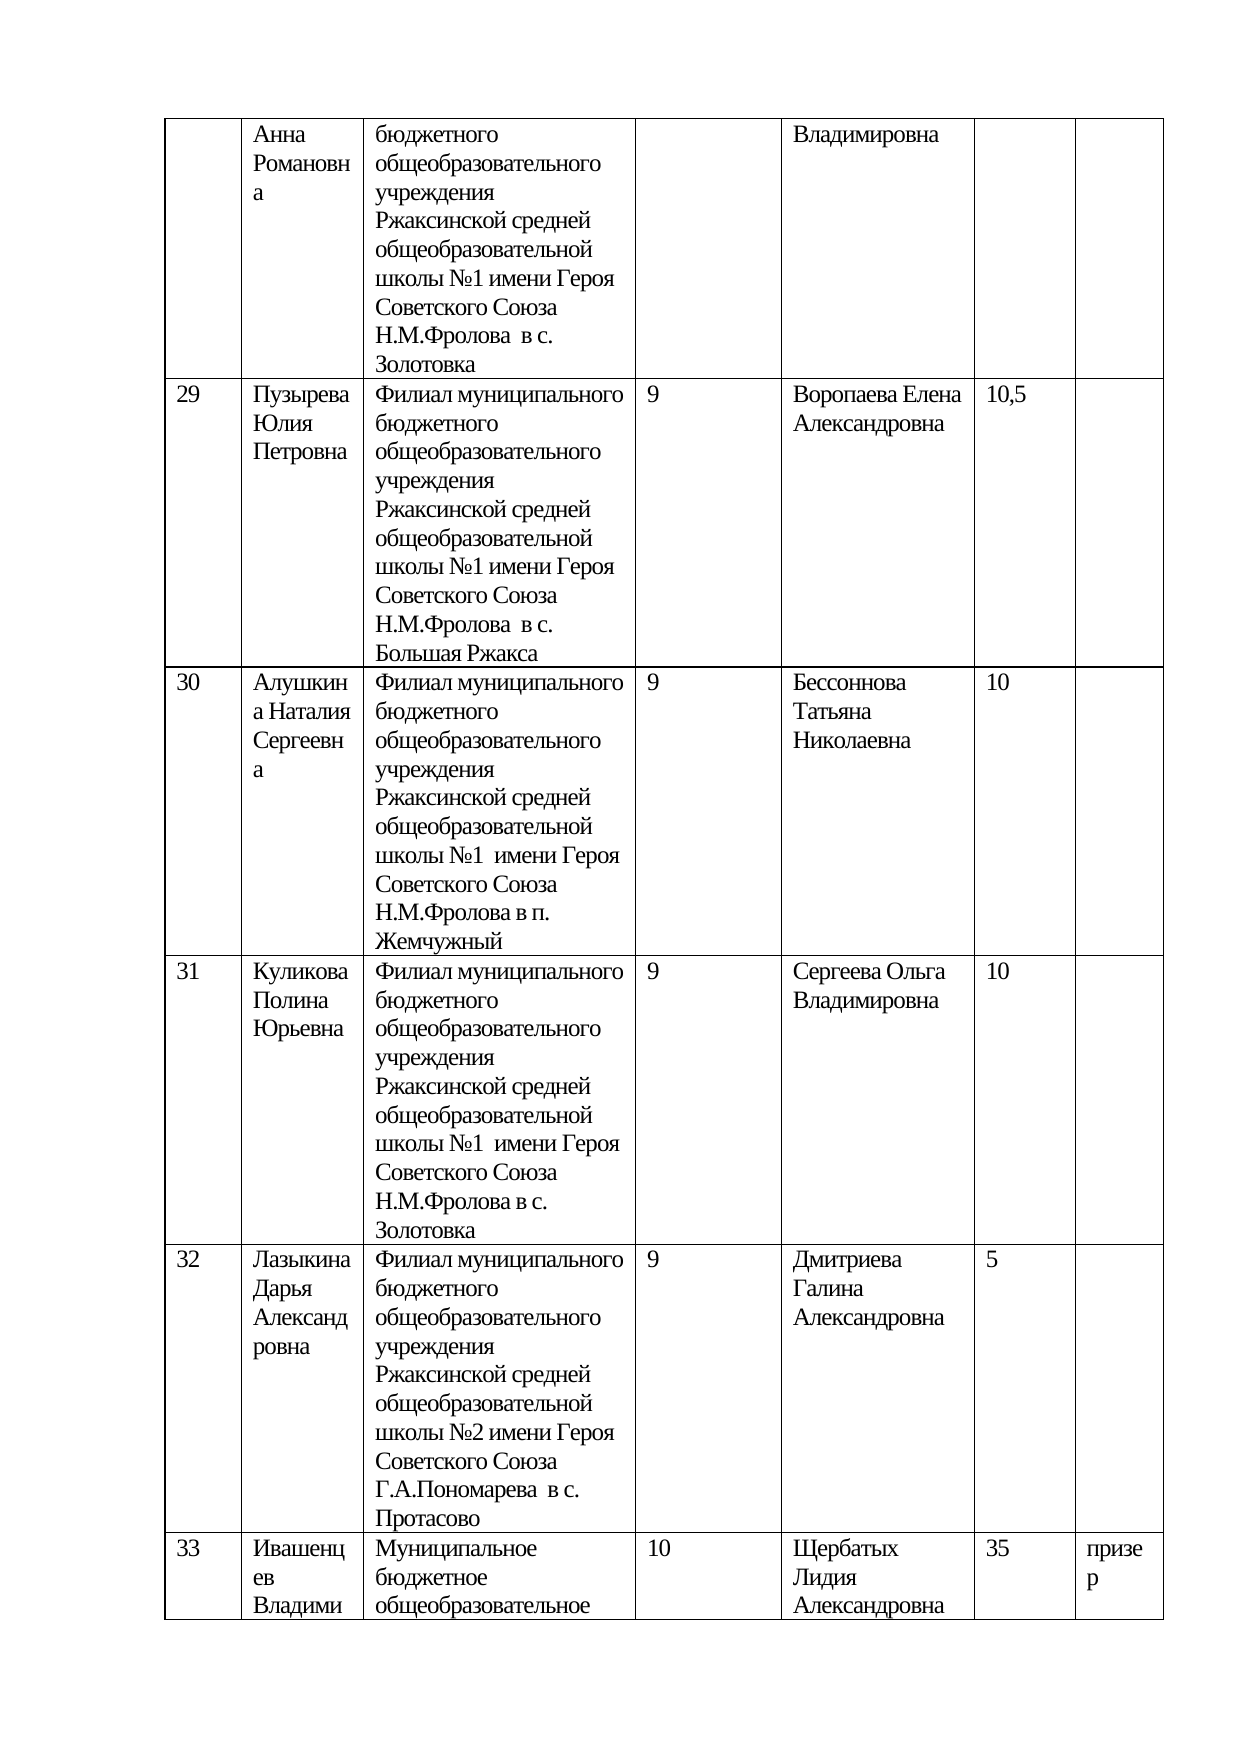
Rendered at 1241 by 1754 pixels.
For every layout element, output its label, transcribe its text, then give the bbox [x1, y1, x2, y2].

table_cell 9 [636, 1245, 781, 1532]
table_cell бюджетного общеобразовательного учреждения Ржаксинской средней общеобразовательной школы №1 имени Героя Советского Союза Н.М.Фролова в с. Золотовка [364, 119, 635, 378]
table_cell Владимировна [782, 119, 974, 378]
table_cell [1076, 956, 1163, 1243]
table_cell 29 [166, 379, 241, 666]
table_cell Ивашенцев Владими [242, 1533, 363, 1619]
table_cell 32 [166, 1245, 241, 1532]
table_cell Анна Романовна [242, 119, 363, 378]
table_cell Филиал муниципального бюджетного общеобразовательного учреждения Ржаксинской средней общеобразовательной школы №1 имени Героя Советского Союза Н.М.Фролова в п. Жемчужный [364, 668, 635, 955]
table_cell Дмитриева Галина Александровна [782, 1245, 974, 1532]
table_cell Филиал муниципального бюджетного общеобразовательного учреждения Ржаксинской средней общеобразовательной школы №1 имени Героя Советского Союза Н.М.Фролова в с. Большая Ржакса [364, 379, 635, 666]
table_cell [166, 119, 241, 378]
table_cell [636, 119, 781, 378]
table_cell призер [1076, 1533, 1163, 1619]
table_cell 31 [166, 956, 241, 1243]
table_cell 10 [975, 956, 1075, 1243]
table_cell Филиал муниципального бюджетного общеобразовательного учреждения Ржаксинской средней общеобразовательной школы №1 имени Героя Советского Союза Н.М.Фролова в с. Золотовка [364, 956, 635, 1243]
table_cell 10,5 [975, 379, 1075, 666]
table_cell Щербатых Лидия Александровна [782, 1533, 974, 1619]
table_cell 10 [975, 668, 1075, 955]
table_cell Алушкина Наталия Сергеевна [242, 668, 363, 955]
table_cell 9 [636, 668, 781, 955]
table_cell Муниципальное бюджетное общеобразовательное [364, 1533, 635, 1619]
table_cell Сергеева Ольга Владимировна [782, 956, 974, 1243]
table_cell Филиал муниципального бюджетного общеобразовательного учреждения Ржаксинской средней общеобразовательной школы №2 имени Героя Советского Союза Г.А.Пономарева в с. Протасово [364, 1245, 635, 1532]
table_cell Пузырева Юлия Петровна [242, 379, 363, 666]
table_cell 30 [166, 668, 241, 955]
table_cell Лазыкина Дарья Александровна [242, 1245, 363, 1532]
table_cell [1076, 1245, 1163, 1532]
table_cell 10 [636, 1533, 781, 1619]
table_cell 33 [166, 1533, 241, 1619]
table_cell [1076, 668, 1163, 955]
table_cell Куликова Полина Юрьевна [242, 956, 363, 1243]
table_cell 5 [975, 1245, 1075, 1532]
table_cell 9 [636, 379, 781, 666]
table_cell 9 [636, 956, 781, 1243]
table_cell 35 [975, 1533, 1075, 1619]
table_cell Бессоннова Татьяна Николаевна [782, 668, 974, 955]
table_cell [1076, 119, 1163, 378]
table_cell [1076, 379, 1163, 666]
table_cell Воропаева Елена Александровна [782, 379, 974, 666]
table_cell [975, 119, 1075, 378]
